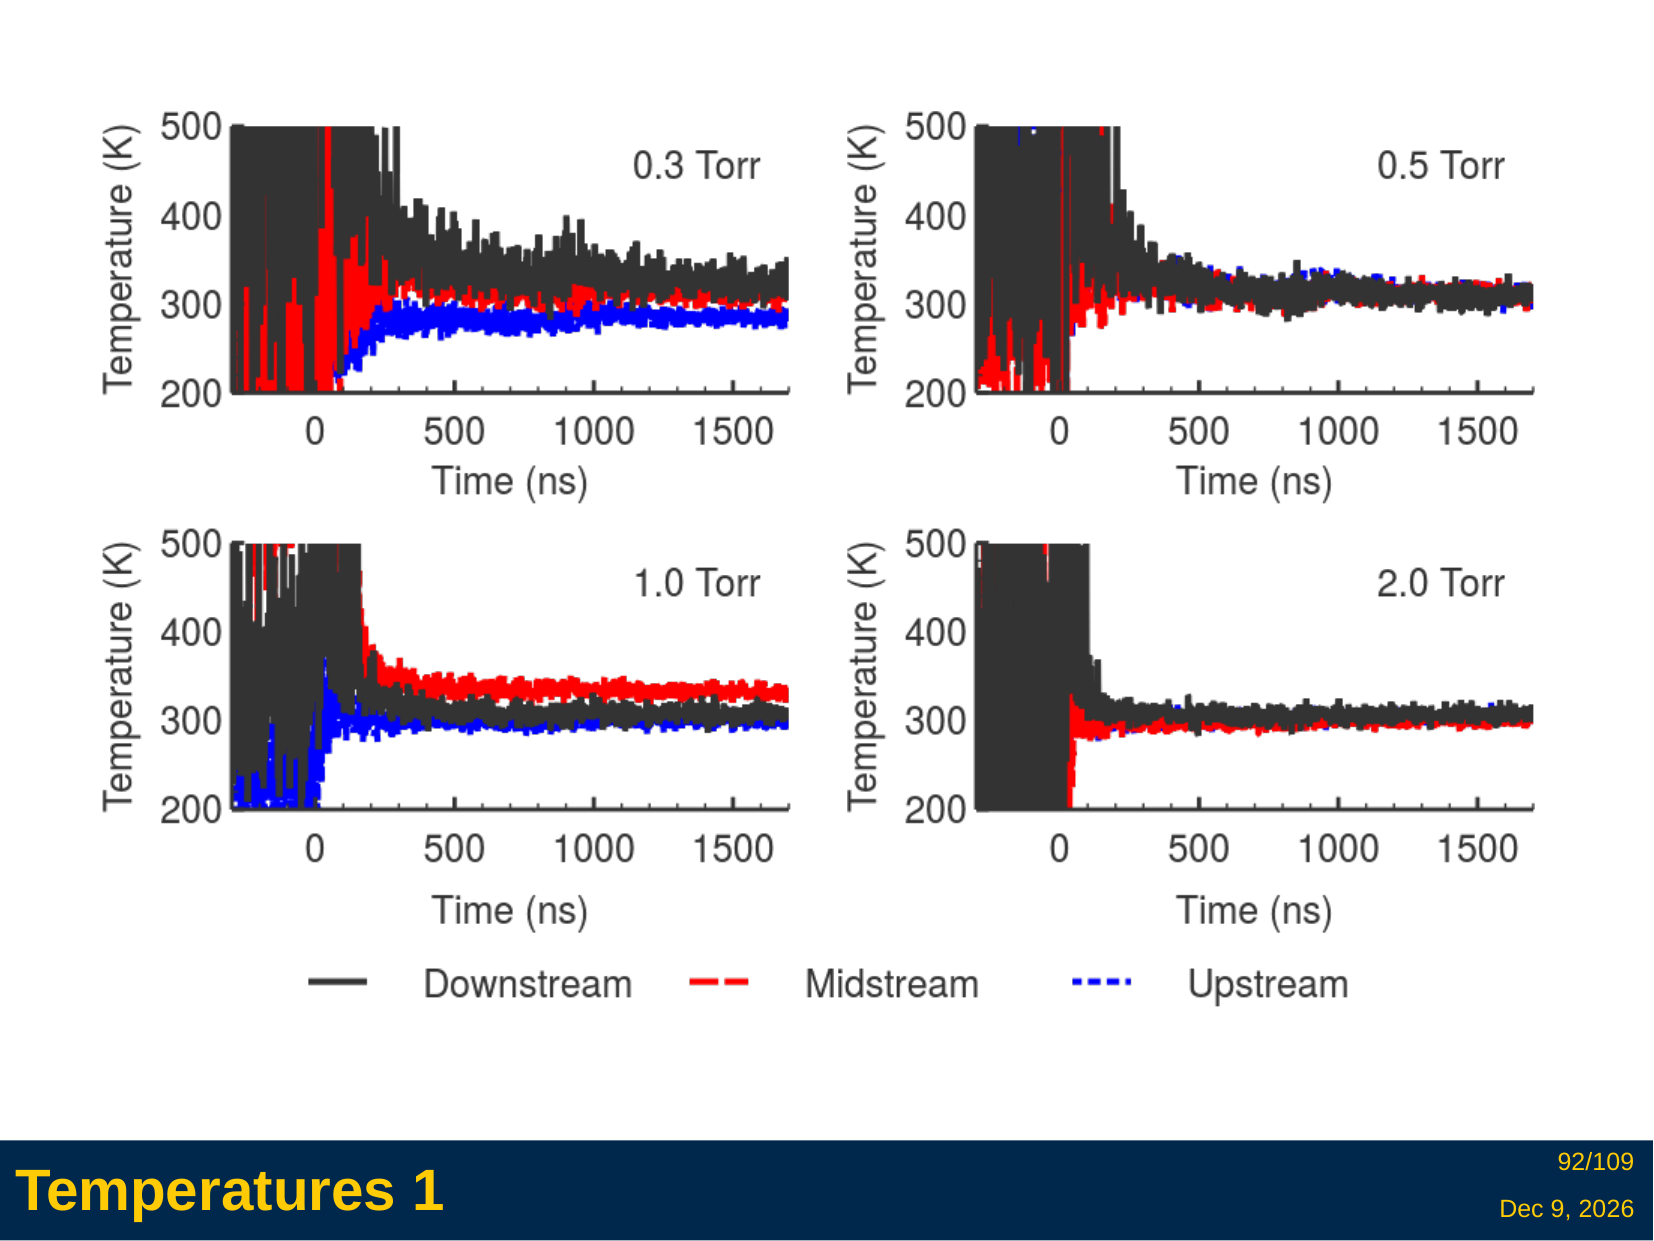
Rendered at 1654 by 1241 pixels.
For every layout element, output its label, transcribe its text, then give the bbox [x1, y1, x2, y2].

title Temperatures 1 [14, 1140, 1380, 1241]
picture [82, 89, 1571, 1035]
